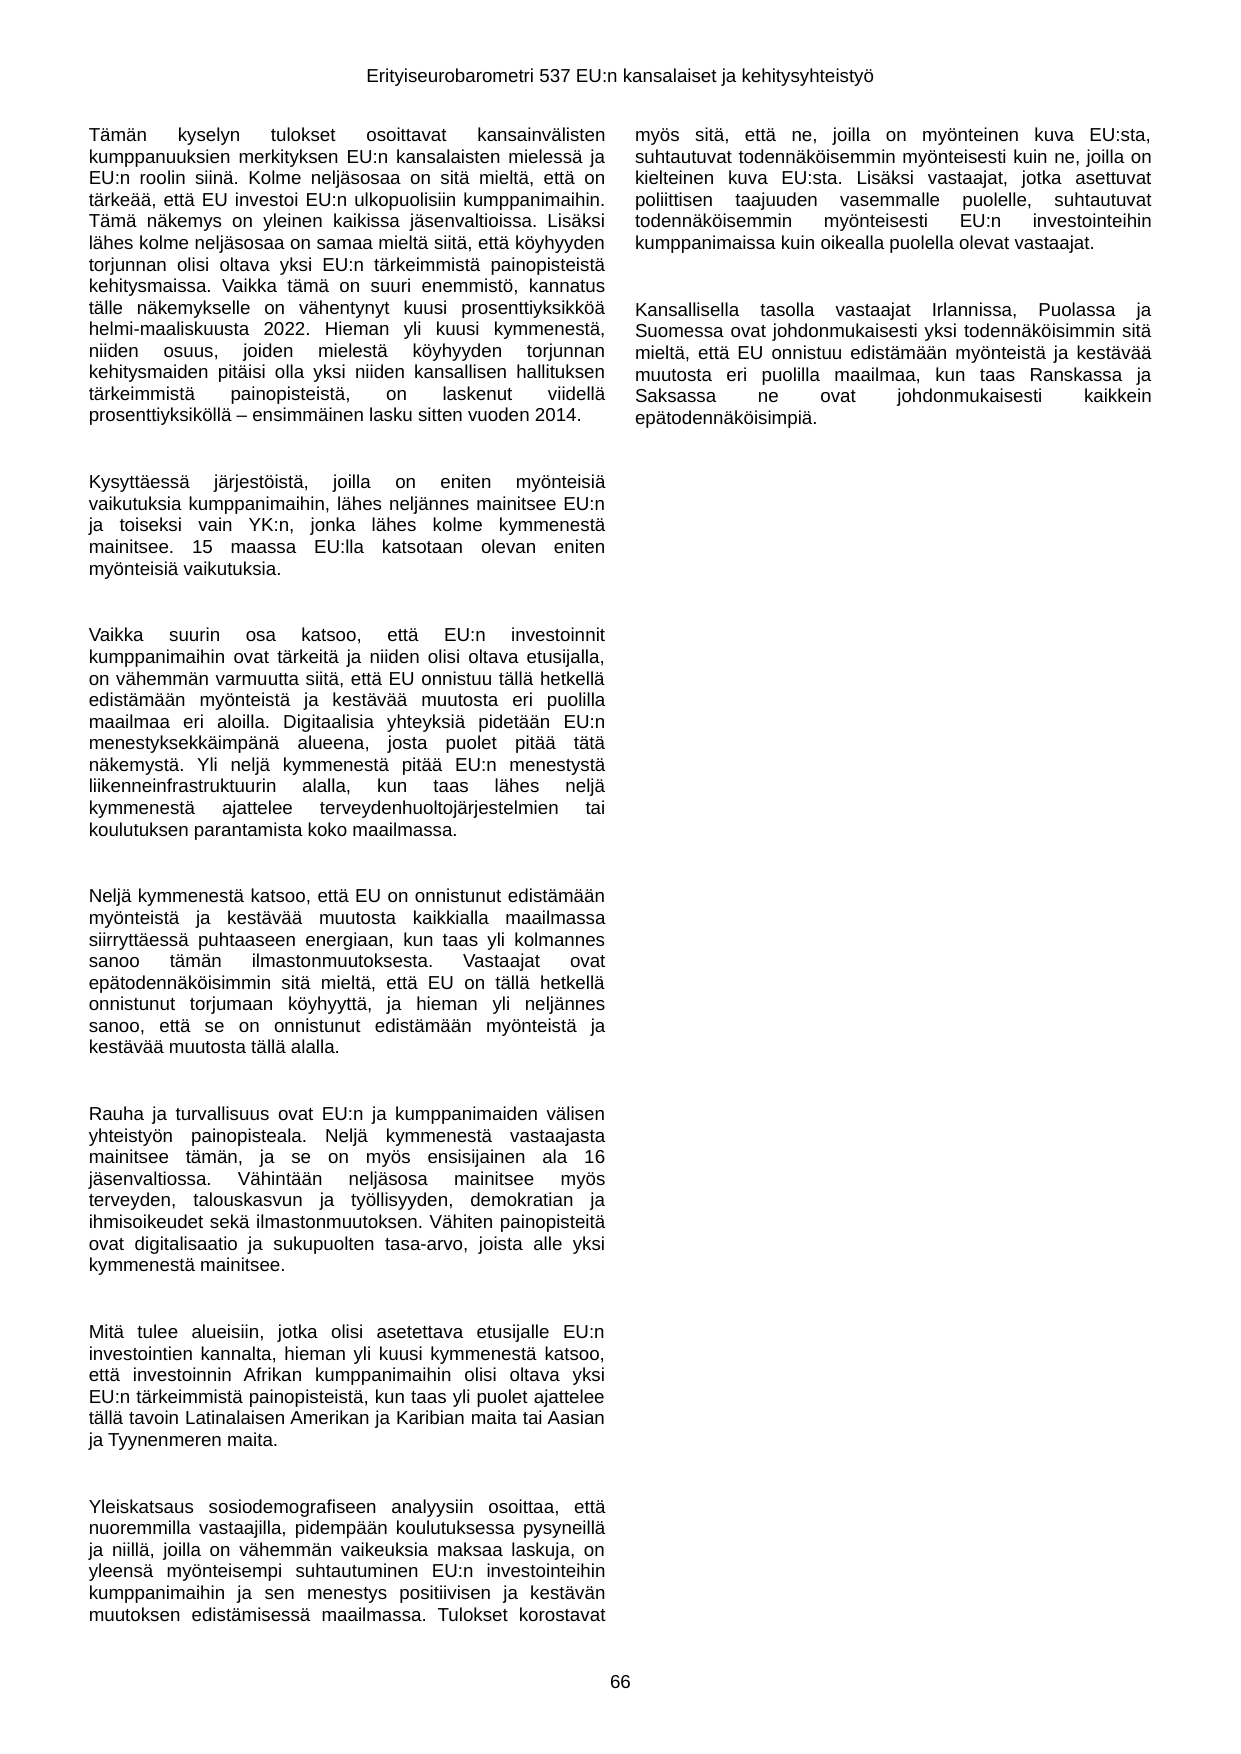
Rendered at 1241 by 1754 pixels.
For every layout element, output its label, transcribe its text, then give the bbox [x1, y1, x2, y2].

text Kansallisella tasolla vastaajat Irlannissa, Puolassa ja Suomessa ovat johdonmukaisesti yksi todennäköisimmin sitä mieltä, että EU onnistuu edistämään myönteistä ja kestävää muutosta eri puolilla maailmaa, kun taas Ranskassa ja Saksassa ne ovat johdonmukaisesti kaikkein epätodennäköisimpiä. [635, 299, 1152, 428]
text Neljä kymmenestä katsoo, että EU on onnistunut edistämään myönteistä ja kestävää muutosta kaikkialla maailmassa siirryttäessä puhtaaseen energiaan, kun taas yli kolmannes sanoo tämän ilmastonmuutoksesta. Vastaajat ovat epätodennäköisimmin sitä mieltä, että EU on tällä hetkellä onnistunut torjumaan köyhyyttä, ja hieman yli neljännes sanoo, että se on onnistunut edistämään myönteistä ja kestävää muutosta tällä alalla. [88, 885, 605, 1058]
text myös sitä, että ne, joilla on myönteinen kuva EU:sta, suhtautuvat todennäköisemmin myönteisesti kuin ne, joilla on kielteinen kuva EU:sta. Lisäksi vastaajat, jotka asettuvat poliittisen taajuuden vasemmalle puolelle, suhtautuvat todennäköisemmin myönteisesti EU:n investointeihin kumppanimaissa kuin oikealla puolella olevat vastaajat. [635, 124, 1152, 253]
text Rauha ja turvallisuus ovat EU:n ja kumppanimaiden välisen yhteistyön painopisteala. Neljä kymmenestä vastaajasta mainitsee tämän, ja se on myös ensisijainen ala 16 jäsenvaltiossa. Vähintään neljäsosa mainitsee myös terveyden, talouskasvun ja työllisyyden, demokratian ja ihmisoikeudet sekä ilmastonmuutoksen. Vähiten painopisteitä ovat digitalisaatio ja sukupuolten tasa-arvo, joista alle yksi kymmenestä mainitsee. [88, 1103, 605, 1276]
text Tämän kyselyn tulokset osoittavat kansainvälisten kumppanuuksien merkityksen EU:n kansalaisten mielessä ja EU:n roolin siinä. Kolme neljäsosaa on sitä mieltä, että on tärkeää, että EU investoi EU:n ulkopuolisiin kumppanimaihin. Tämä näkemys on yleinen kaikissa jäsenvaltioissa. Lisäksi lähes kolme neljäsosaa on samaa mieltä siitä, että köyhyyden torjunnan olisi oltava yksi EU:n tärkeimmistä painopisteistä kehitysmaissa. Vaikka tämä on suuri enemmistö, kannatus tälle näkemykselle on vähentynyt kuusi prosenttiyksikköä helmi-maaliskuusta 2022. Hieman yli kuusi kymmenestä, niiden osuus, joiden mielestä köyhyyden torjunnan kehitysmaiden pitäisi olla yksi niiden kansallisen hallituksen tärkeimmistä painopisteistä, on laskenut viidellä prosenttiyksiköllä – ensimmäinen lasku sitten vuoden 2014. [88, 124, 605, 426]
text Kysyttäessä järjestöistä, joilla on eniten myönteisiä vaikutuksia kumppanimaihin, lähes neljännes mainitsee EU:n ja toiseksi vain YK:n, jonka lähes kolme kymmenestä mainitsee. 15 maassa EU:lla katsotaan olevan eniten myönteisiä vaikutuksia. [88, 471, 605, 579]
text Mitä tulee alueisiin, jotka olisi asetettava etusijalle EU:n investointien kannalta, hieman yli kuusi kymmenestä katsoo, että investoinnin Afrikan kumppanimaihin olisi oltava yksi EU:n tärkeimmistä painopisteistä, kun taas yli puolet ajattelee tällä tavoin Latinalaisen Amerikan ja Karibian maita tai Aasian ja Tyynenmeren maita. [88, 1321, 605, 1450]
text Yleiskatsaus sosiodemografiseen analyysiin osoittaa, että nuoremmilla vastaajilla, pidempään koulutuksessa pysyneillä ja niillä, joilla on vähemmän vaikeuksia maksaa laskuja, on yleensä myönteisempi suhtautuminen EU:n investointeihin kumppanimaihin ja sen menestys positiivisen ja kestävän muutoksen edistämisessä maailmassa. Tulokset korostavat [88, 1496, 605, 1625]
text Vaikka suurin osa katsoo, että EU:n investoinnit kumppanimaihin ovat tärkeitä ja niiden olisi oltava etusijalla, on vähemmän varmuutta siitä, että EU onnistuu tällä hetkellä edistämään myönteistä ja kestävää muutosta eri puolilla maailmaa eri aloilla. Digitaalisia yhteyksiä pidetään EU:n menestyksekkäimpänä alueena, josta puolet pitää tätä näkemystä. Yli neljä kymmenestä pitää EU:n menestystä liikenneinfrastruktuurin alalla, kun taas lähes neljä kymmenestä ajattelee terveydenhuoltojärjestelmien tai koulutuksen parantamista koko maailmassa. [88, 624, 605, 840]
